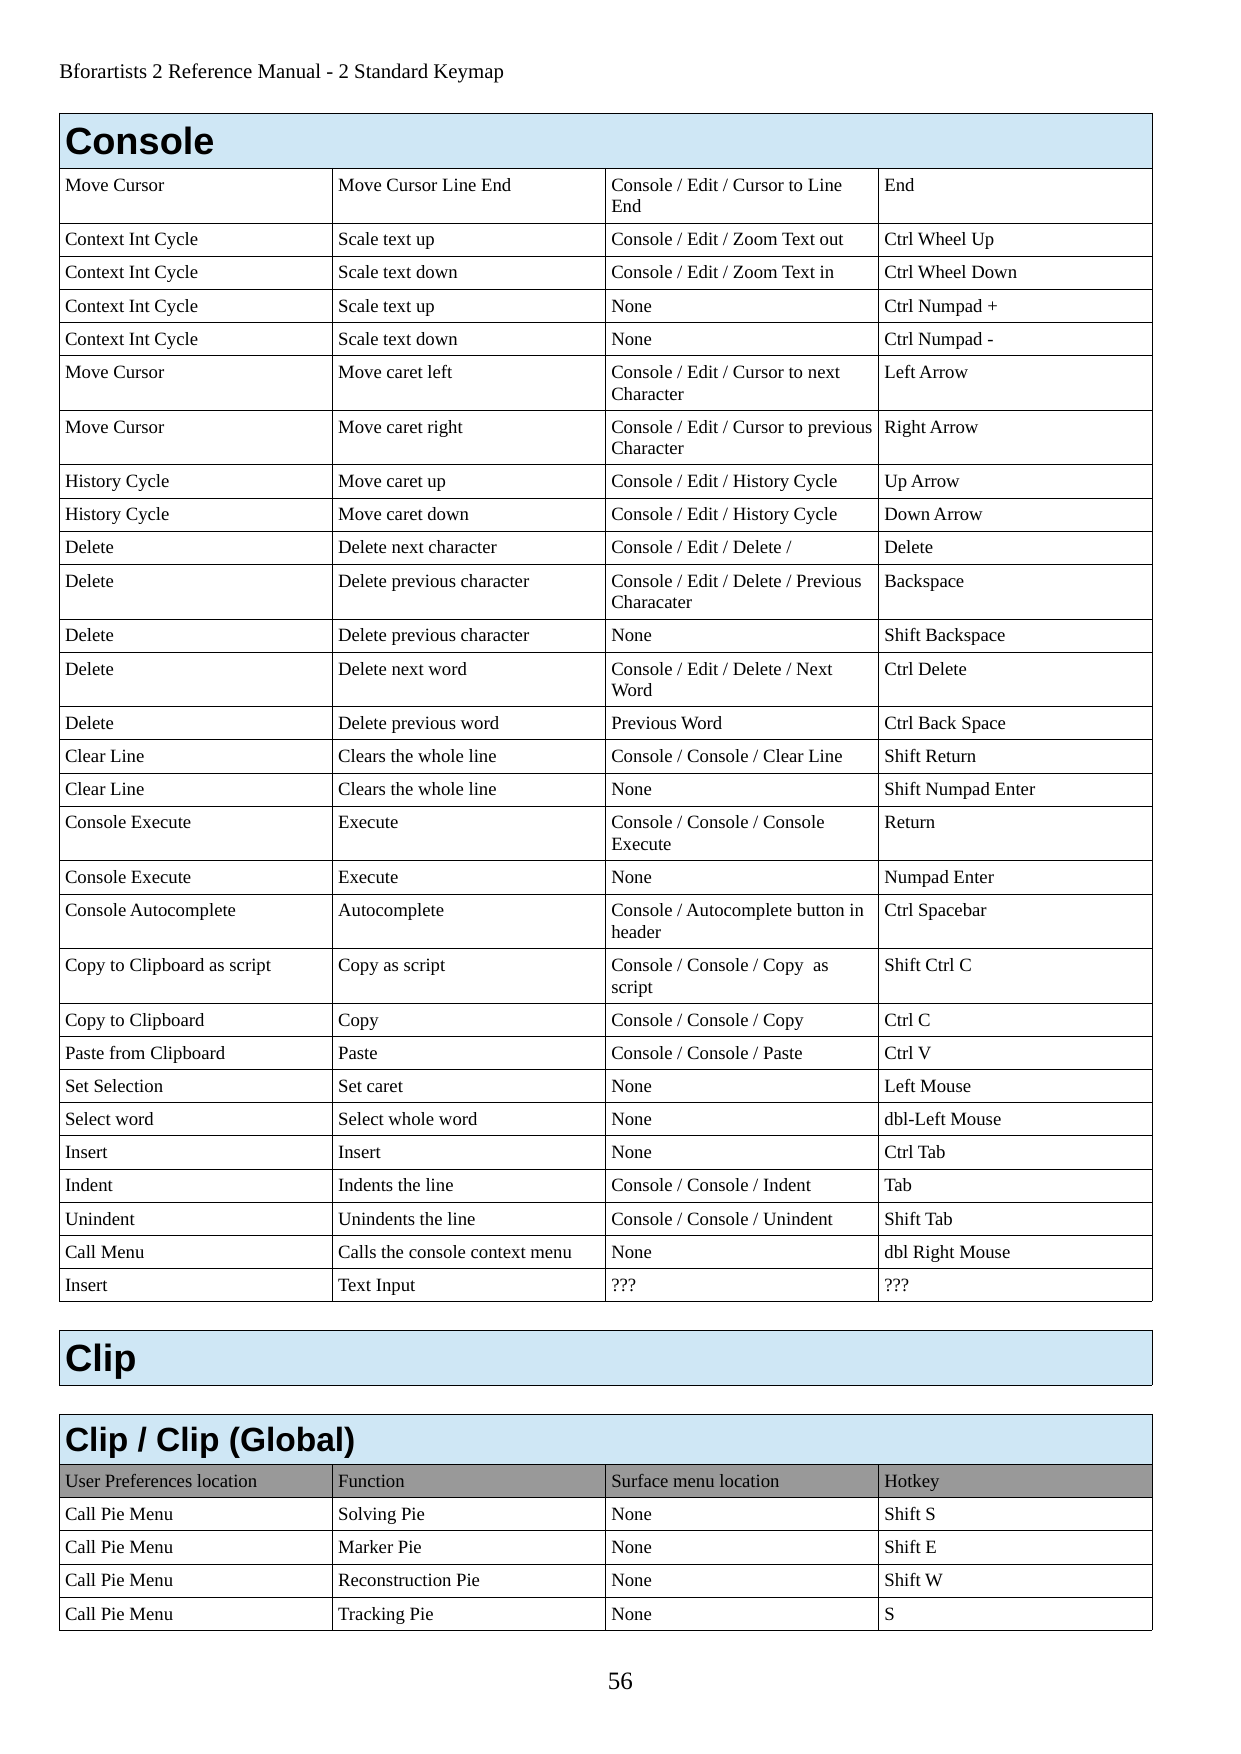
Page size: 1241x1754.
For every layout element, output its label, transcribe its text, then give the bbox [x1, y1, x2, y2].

table_cell Context Int Cycle [60, 323, 332, 355]
table_cell None [606, 1136, 878, 1168]
table_cell History Cycle [60, 499, 332, 531]
table_cell Console / Edit / Zoom Text out [606, 224, 878, 256]
table_cell Call Pie Menu [60, 1498, 332, 1530]
table_cell Delete [60, 620, 332, 652]
table_cell Delete [60, 565, 332, 618]
table_cell Shift E [879, 1531, 1152, 1563]
table_cell Up Arrow [879, 465, 1152, 497]
table_cell Console / Edit / Delete / Next Word [606, 653, 878, 706]
table_cell Left Mouse [879, 1070, 1152, 1102]
table_cell Move caret up [333, 465, 605, 497]
table_cell Move Cursor [60, 411, 332, 464]
table_cell Set Selection [60, 1070, 332, 1102]
table_cell Hotkey [879, 1465, 1152, 1497]
table_cell dbl-Left Mouse [879, 1103, 1152, 1135]
table_cell Ctrl V [879, 1037, 1152, 1069]
table_cell None [606, 1598, 878, 1630]
table_cell Console / Edit / Delete / Previous Characater [606, 565, 878, 618]
table_cell Delete [879, 532, 1152, 564]
table_cell Console / Console / Indent [606, 1170, 878, 1202]
table_cell Shift Tab [879, 1203, 1152, 1235]
table_cell None [606, 1070, 878, 1102]
table_cell ??? [606, 1269, 878, 1301]
table_cell Context Int Cycle [60, 257, 332, 289]
table_cell Surface menu location [606, 1465, 878, 1497]
table_cell Text Input [333, 1269, 605, 1301]
table_cell Console / Console / Clear Line [606, 740, 878, 772]
table_cell Console / Edit / History Cycle [606, 499, 878, 531]
table_cell End [879, 169, 1152, 222]
table_cell Indents the line [333, 1170, 605, 1202]
table_cell None [606, 1103, 878, 1135]
table_cell Copy [333, 1004, 605, 1036]
table_cell Console / Console / Paste [606, 1037, 878, 1069]
table_cell Call Pie Menu [60, 1598, 332, 1630]
table_cell Console / Console / Console Execute [606, 807, 878, 860]
table_cell Clear Line [60, 774, 332, 806]
table_cell Delete previous character [333, 620, 605, 652]
table_cell Ctrl Wheel Down [879, 257, 1152, 289]
table_cell Backspace [879, 565, 1152, 618]
table_cell Delete next word [333, 653, 605, 706]
table_cell Paste [333, 1037, 605, 1069]
table_cell Select word [60, 1103, 332, 1135]
table_cell None [606, 1531, 878, 1563]
table_cell Move Cursor Line End [333, 169, 605, 222]
table_cell Tracking Pie [333, 1598, 605, 1630]
table_cell Ctrl Spacebar [879, 895, 1152, 948]
table_cell Move caret down [333, 499, 605, 531]
table_cell ??? [879, 1269, 1152, 1301]
table_cell Numpad Enter [879, 861, 1152, 893]
table_cell Shift Backspace [879, 620, 1152, 652]
table_cell Autocomplete [333, 895, 605, 948]
table_cell Clear Line [60, 740, 332, 772]
table_cell Shift Numpad Enter [879, 774, 1152, 806]
table_cell Marker Pie [333, 1531, 605, 1563]
table_cell Delete previous word [333, 707, 605, 739]
table_cell Delete [60, 653, 332, 706]
table_cell Right Arrow [879, 411, 1152, 464]
table_cell Context Int Cycle [60, 224, 332, 256]
table_cell Move Cursor [60, 356, 332, 410]
table_cell dbl Right Mouse [879, 1236, 1152, 1268]
table_cell Execute [333, 807, 605, 860]
table_cell Ctrl Tab [879, 1136, 1152, 1168]
table_cell Paste from Clipboard [60, 1037, 332, 1069]
table_cell Reconstruction Pie [333, 1565, 605, 1597]
table_cell Console / Edit / Cursor to Line End [606, 169, 878, 222]
table_cell None [606, 1498, 878, 1530]
table_cell Insert [60, 1136, 332, 1168]
table_cell Unindent [60, 1203, 332, 1235]
table_cell Console / Edit / History Cycle [606, 465, 878, 497]
table_cell Console / Edit / Cursor to next Character [606, 356, 878, 410]
table_header Clip / Clip (Global) [60, 1415, 1152, 1464]
table_cell Unindents the line [333, 1203, 605, 1235]
table_cell Copy to Clipboard [60, 1004, 332, 1036]
table_cell None [606, 774, 878, 806]
table_cell Return [879, 807, 1152, 860]
table_cell Select whole word [333, 1103, 605, 1135]
table_cell None [606, 620, 878, 652]
table_cell Move Cursor [60, 169, 332, 222]
table_cell Console / Console / Copy [606, 1004, 878, 1036]
table_cell Ctrl Numpad - [879, 323, 1152, 355]
table_cell Indent [60, 1170, 332, 1202]
table_cell Calls the console context menu [333, 1236, 605, 1268]
table_cell Console / Edit / Zoom Text in [606, 257, 878, 289]
table_cell Copy as script [333, 949, 605, 1003]
table_cell Delete previous character [333, 565, 605, 618]
table_cell Shift Return [879, 740, 1152, 772]
table_cell Console / Autocomplete button in header [606, 895, 878, 948]
table_cell Scale text up [333, 224, 605, 256]
table_cell None [606, 1565, 878, 1597]
table_cell Console / Console / Copy as script [606, 949, 878, 1003]
table_cell Delete [60, 532, 332, 564]
table_cell Set caret [333, 1070, 605, 1102]
table_cell Copy to Clipboard as script [60, 949, 332, 1003]
table_cell Left Arrow [879, 356, 1152, 410]
table_cell Solving Pie [333, 1498, 605, 1530]
table_cell Shift S [879, 1498, 1152, 1530]
table_cell Scale text up [333, 290, 605, 322]
table_cell Previous Word [606, 707, 878, 739]
table_header Clip [60, 1331, 1152, 1385]
table_cell Move caret left [333, 356, 605, 410]
table_cell Call Menu [60, 1236, 332, 1268]
table_cell History Cycle [60, 465, 332, 497]
table_cell Delete [60, 707, 332, 739]
table_header Console [60, 114, 1152, 168]
table_cell Clears the whole line [333, 774, 605, 806]
table_cell Scale text down [333, 257, 605, 289]
table_cell Insert [333, 1136, 605, 1168]
table_cell Call Pie Menu [60, 1531, 332, 1563]
table_cell Console / Console / Unindent [606, 1203, 878, 1235]
table_cell Shift Ctrl C [879, 949, 1152, 1003]
table_cell None [606, 861, 878, 893]
table_cell Scale text down [333, 323, 605, 355]
table_cell Delete next character [333, 532, 605, 564]
table_cell Call Pie Menu [60, 1565, 332, 1597]
table_cell Console / Edit / Cursor to previous Character [606, 411, 878, 464]
table_cell Shift W [879, 1565, 1152, 1597]
table_cell Console / Edit / Delete / [606, 532, 878, 564]
table_cell S [879, 1598, 1152, 1630]
table_cell Ctrl C [879, 1004, 1152, 1036]
table_cell Console Execute [60, 807, 332, 860]
table_cell Execute [333, 861, 605, 893]
table_cell Move caret right [333, 411, 605, 464]
table_cell Ctrl Delete [879, 653, 1152, 706]
table_cell Ctrl Back Space [879, 707, 1152, 739]
table_cell Console Execute [60, 861, 332, 893]
table_cell Clears the whole line [333, 740, 605, 772]
table_cell None [606, 1236, 878, 1268]
table_cell Tab [879, 1170, 1152, 1202]
table_cell Function [333, 1465, 605, 1497]
table_cell None [606, 323, 878, 355]
table_cell Context Int Cycle [60, 290, 332, 322]
table_cell Ctrl Numpad + [879, 290, 1152, 322]
table_cell Ctrl Wheel Up [879, 224, 1152, 256]
table_cell Down Arrow [879, 499, 1152, 531]
table_cell User Preferences location [60, 1465, 332, 1497]
table_cell None [606, 290, 878, 322]
table_cell Insert [60, 1269, 332, 1301]
table_cell Console Autocomplete [60, 895, 332, 948]
